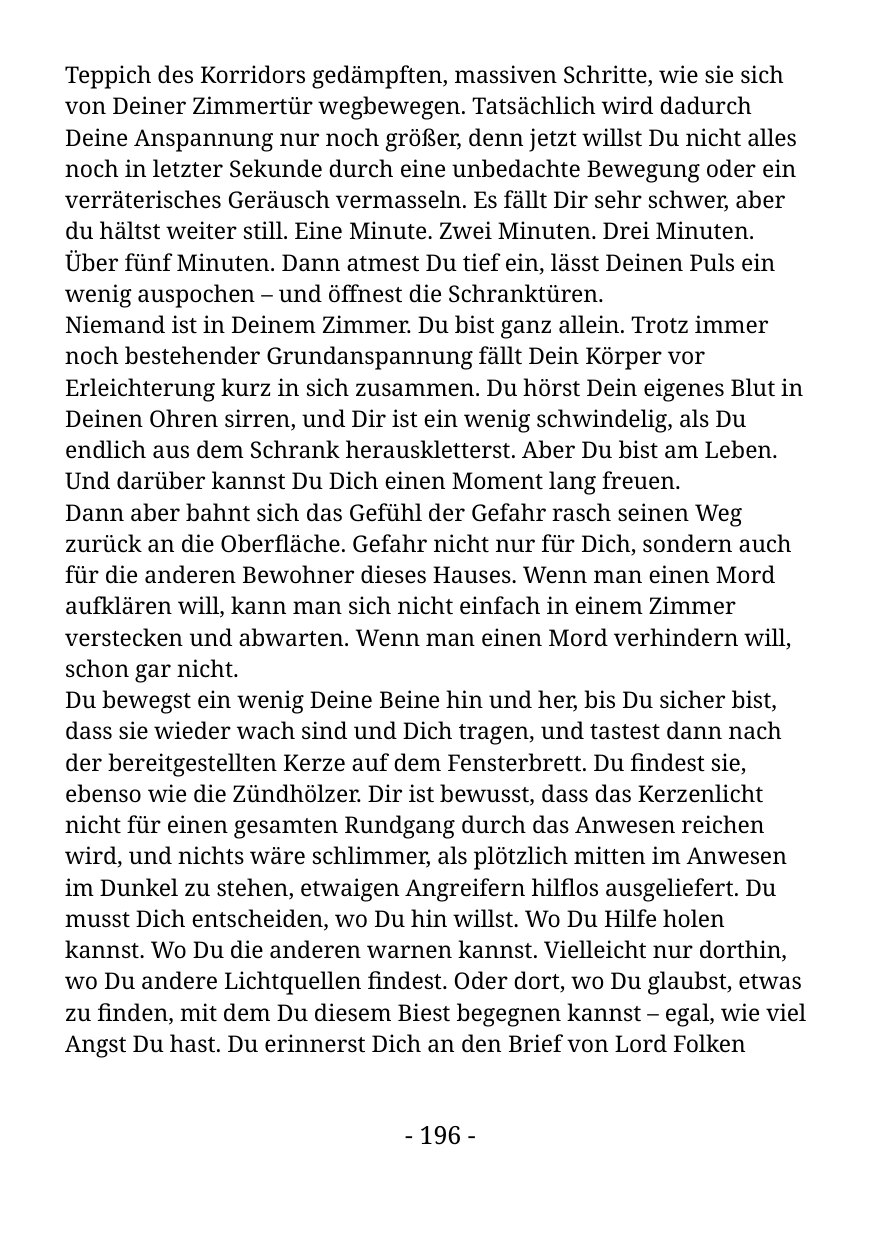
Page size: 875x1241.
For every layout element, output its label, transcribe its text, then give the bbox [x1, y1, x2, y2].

text Du bewegst ein wenig Deine Beine hin und her, bis Du sicher bist, dass sie wieder wach sind und Dich tragen, und tastest dann nach der bereitgestellten Kerze auf dem Fensterbrett. Du findest sie, ebenso wie die Zündhölzer. Dir ist bewusst, dass das Kerzenlicht nicht für einen gesamten Rundgang durch das Anwesen reichen wird, und nichts wäre schlimmer, als plötzlich mitten im Anwesen im Dunkel zu stehen, etwaigen Angreifern hilflos ausgeliefert. Du musst Dich entscheiden, wo Du hin willst. Wo Du Hilfe holen kannst. Wo Du die anderen warnen kannst. Vielleicht nur dorthin, wo Du andere Lichtquellen findest. Oder dort, wo Du glaubst, etwas zu finden, mit dem Du diesem Biest begegnen kannst – egal, wie viel Angst Du hast. Du erinnerst Dich an den Brief von Lord Folken [65, 684, 809, 1059]
text Teppich des Korridors gedämpften, massiven Schritte, wie sie sich von Deiner Zimmertür wegbewegen. Tatsächlich wird dadurch Deine Anspannung nur noch größer, denn jetzt willst Du nicht alles noch in letzter Sekunde durch eine unbedachte Bewegung oder ein verräterisches Geräusch vermasseln. Es fällt Dir sehr schwer, aber du hältst weiter still. Eine Minute. Zwei Minuten. Drei Minuten. Über fünf Minuten. Dann atmest Du tief ein, lässt Deinen Puls ein wenig auspochen – und öffnest die Schranktüren. [65, 59, 809, 309]
text Niemand ist in Deinem Zimmer. Du bist ganz allein. Trotz immer noch bestehender Grundanspannung fällt Dein Körper vor Erleichterung kurz in sich zusammen. Du hörst Dein eigenes Blut in Deinen Ohren sirren, und Dir ist ein wenig schwindelig, als Du endlich aus dem Schrank herauskletterst. Aber Du bist am Leben. Und darüber kannst Du Dich einen Moment lang freuen. [65, 309, 809, 497]
text Dann aber bahnt sich das Gefühl der Gefahr rasch seinen Weg zurück an die Oberfläche. Gefahr nicht nur für Dich, sondern auch für die anderen Bewohner dieses Hauses. Wenn man einen Mord aufklären will, kann man sich nicht einfach in einem Zimmer verstecken und abwarten. Wenn man einen Mord verhindern will, schon gar nicht. [65, 497, 809, 684]
